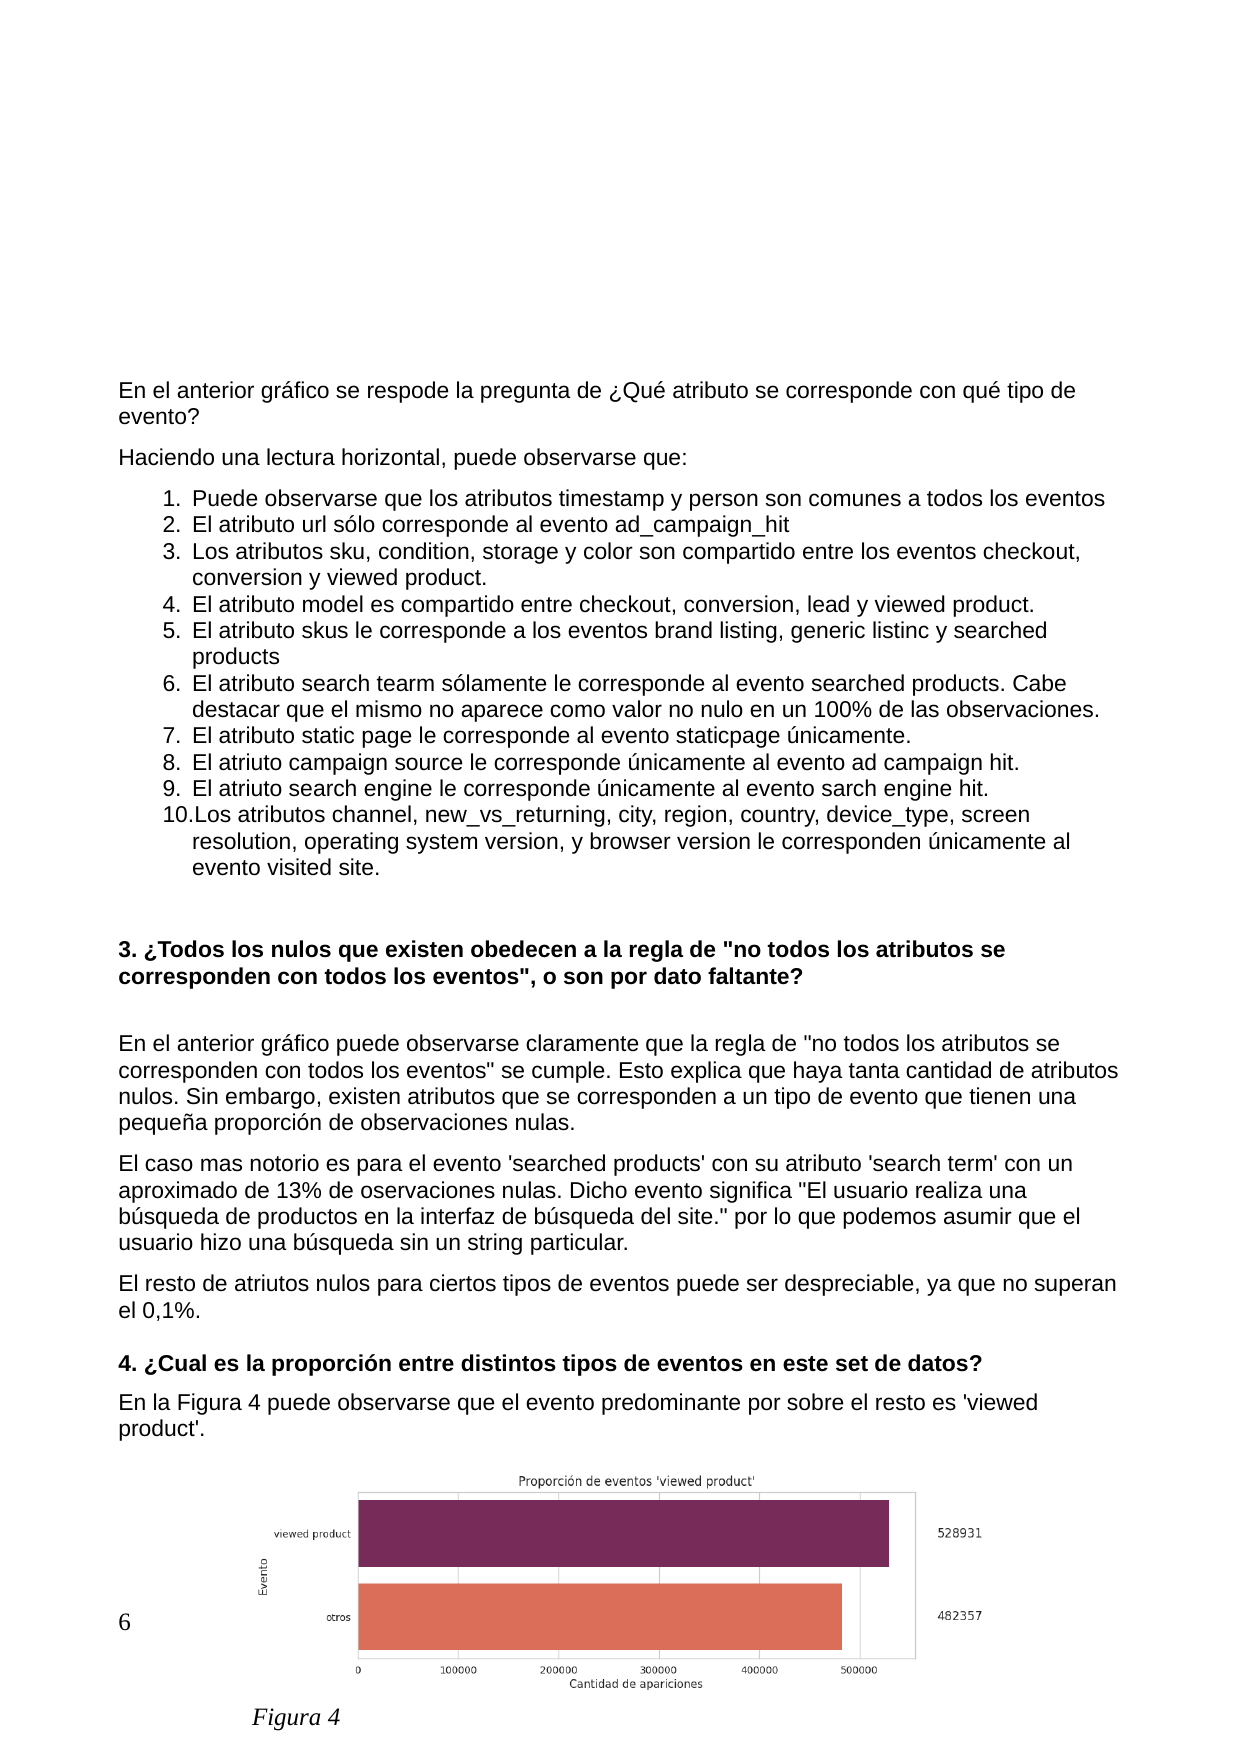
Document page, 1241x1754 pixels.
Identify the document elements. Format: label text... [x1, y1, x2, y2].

text En el anterior gráfico puede observarse claramente que la regla de "no todos los atributos se corresponden con todos los eventos" se cumple. Esto explica que haya tanta cantidad de atributos nulos. Sin embargo, existen atributos que se corresponden a un tipo de evento que tienen una pequeña proporción de observaciones nulas. [118, 1030, 1122, 1136]
list El atributo url sólo corresponde al evento ad_campaign_hit [162, 511, 1122, 538]
list El atributo search tearm sólamente le corresponde al evento searched products. Cabe destacar que el mismo no aparece como valor no nulo en un 100% de las observaciones. [162, 669, 1122, 722]
list El atributo model es compartido entre checkout, conversion, lead y viewed product. [162, 591, 1122, 617]
picture [251, 1468, 989, 1697]
list El atriuto campaign source le corresponde únicamente al evento ad campaign hit. [162, 749, 1122, 775]
text El resto de atriutos nulos para ciertos tipos de eventos puede ser despreciable, ya que no superan el 0,1%. [118, 1270, 1122, 1323]
list El atributo static page le corresponde al evento staticpage únicamente. [162, 722, 1122, 749]
subtitle 4. ¿Cual es la proporción entre distintos tipos de eventos en este set de datos? [118, 1350, 1122, 1376]
text Figura 4 [252, 1697, 988, 1731]
list Los atributos sku, condition, storage y color son compartido entre los eventos checkout, conversion y viewed product. [162, 538, 1122, 591]
text El caso mas notorio es para el evento 'searched products' con su atributo 'search term' con un aproximado de 13% de oservaciones nulas. Dicho evento significa "El usuario realiza una búsqueda de productos en la interfaz de búsqueda del site." por lo que podemos asumir que el usuario hizo una búsqueda sin un string particular. [118, 1150, 1122, 1256]
list Los atributos channel, new_vs_returning, city, region, country, device_type, screen resolution, operating system version, y browser version le corresponden únicamente al evento visited site. [162, 801, 1122, 880]
text En la Figura 4 puede observarse que el evento predominante por sobre el resto es 'viewed product'. [118, 1389, 1122, 1442]
text En el anterior gráfico se respode la pregunta de ¿Qué atributo se corresponde con qué tipo de evento? [118, 377, 1122, 429]
list El atriuto search engine le corresponde únicamente al evento sarch engine hit. [162, 775, 1122, 801]
subtitle 3. ¿Todos los nulos que existen obedecen a la regla de "no todos los atributos se corresponden con todos los eventos", o son por dato faltante? [118, 936, 1122, 989]
list Puede observarse que los atributos timestamp y person son comunes a todos los eventos [162, 485, 1122, 511]
text Haciendo una lectura horizontal, puede observarse que: [118, 444, 1122, 471]
list El atributo skus le corresponde a los eventos brand listing, generic listinc y searched products [162, 617, 1122, 669]
